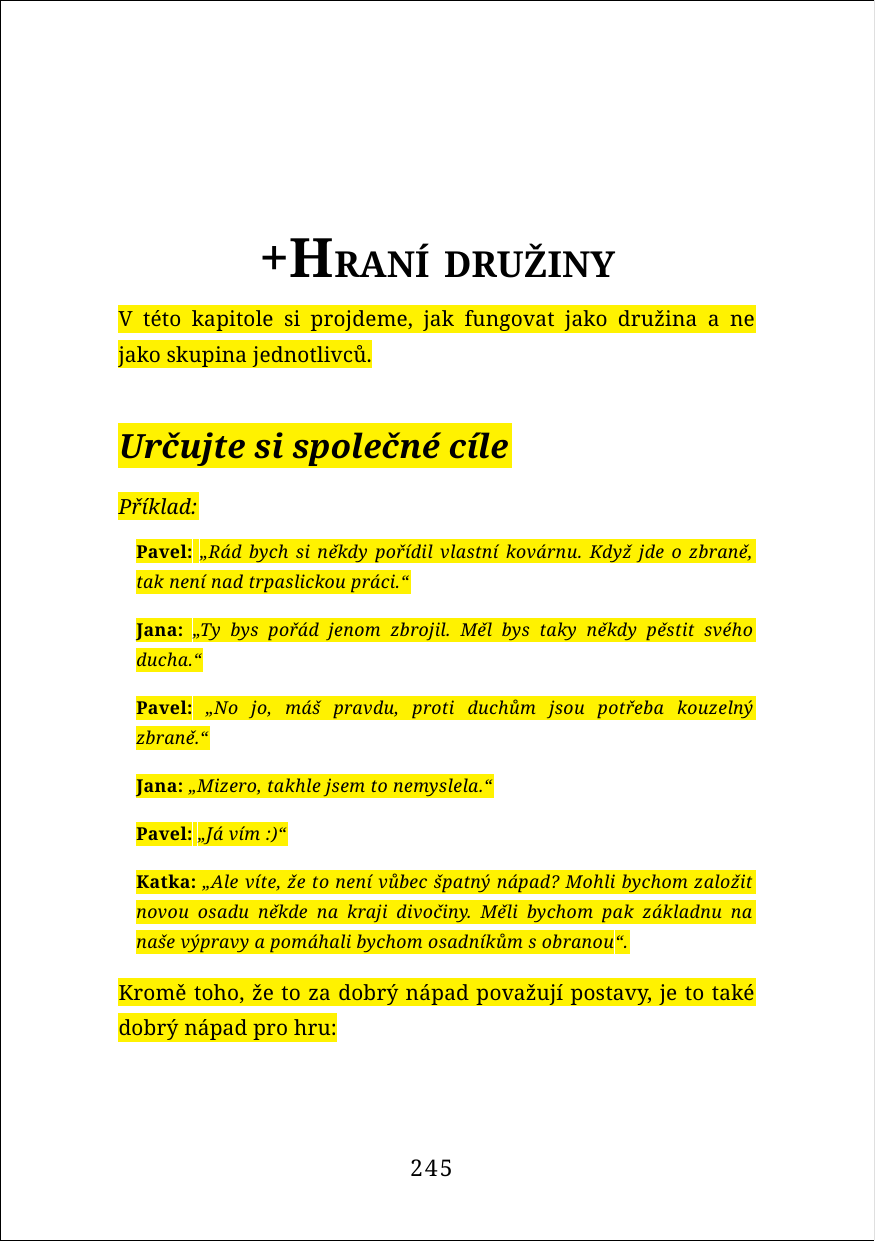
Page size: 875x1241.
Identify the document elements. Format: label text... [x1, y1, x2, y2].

subtitle Určujte si společné cíle [118, 423, 756, 468]
subtitle +Hraní družiny [118, 219, 756, 293]
text Pavel: „Já vím :)“ [136, 822, 756, 846]
text Pavel: „No jo, máš pravdu, proti duchům jsou potřeba kouzelný zbraně.“ [136, 696, 756, 750]
text Pavel: „Rád bych si někdy pořídil vlastní kovárnu. Když jde o zbraně, tak není nad trpaslickou práci.“ [136, 539, 756, 594]
text V této kapitole si projdeme, jak fungovat jako družina a ne jako skupina jednotlivců. [118, 304, 756, 368]
text Příklad: [118, 492, 756, 520]
text Katka: „Ale víte, že to není vůbec špatný nápad? Mohli bychom založit novou osadu někde na kraji divočiny. Měli bychom pak základnu na naše výpravy a pomáhali bychom osadníkům s obranou“. [136, 869, 756, 954]
text Jana: „Mizero, takhle jsem to nemyslela.“ [136, 774, 756, 798]
text Jana: „Ty bys pořád jenom zbrojil. Měl bys taky někdy pěstit svého ducha.“ [136, 617, 756, 672]
text Kromě toho, že to za dobrý nápad považují postavy, je to také dobrý nápad pro hru: [118, 978, 756, 1042]
